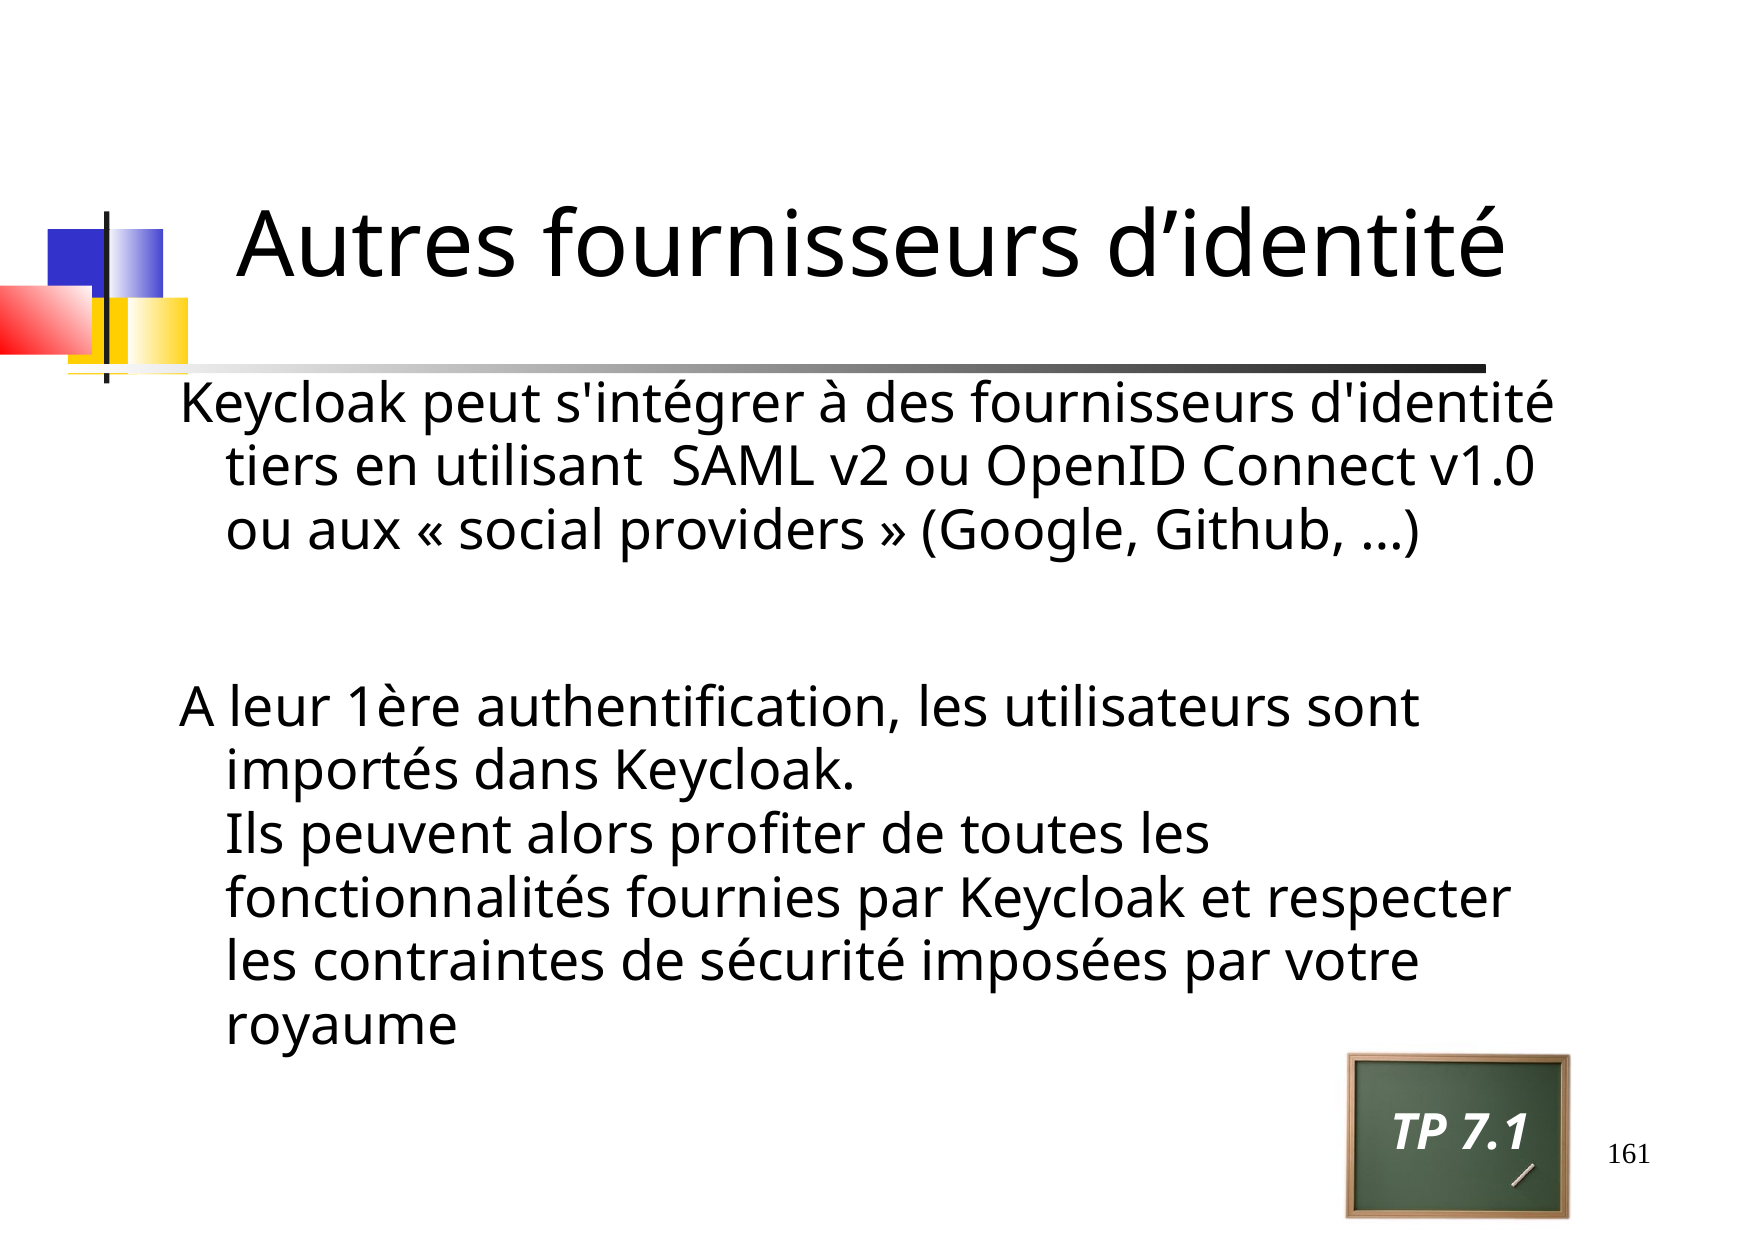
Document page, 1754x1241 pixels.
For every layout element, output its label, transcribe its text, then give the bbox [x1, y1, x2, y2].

list Keycloak peut s'intégrer à des fournisseurs d'identité tiers en utilisant SAML v2 ou OpenID Connect v1.0 ou aux « social providers » (Google, Github, …) A leur 1ère authentification, les utilisateurs sont importés dans Keycloak. Ils peuvent alors profiter de toutes les fonctionnalités fournies par Keycloak et respecter les contraintes de sécurité imposées par votre royaume [179, 371, 1567, 1091]
title Autres fournisseurs d’identité [179, 139, 1567, 351]
text_box TP 7.1 [1373, 1104, 1547, 1167]
picture [1335, 1042, 1580, 1230]
